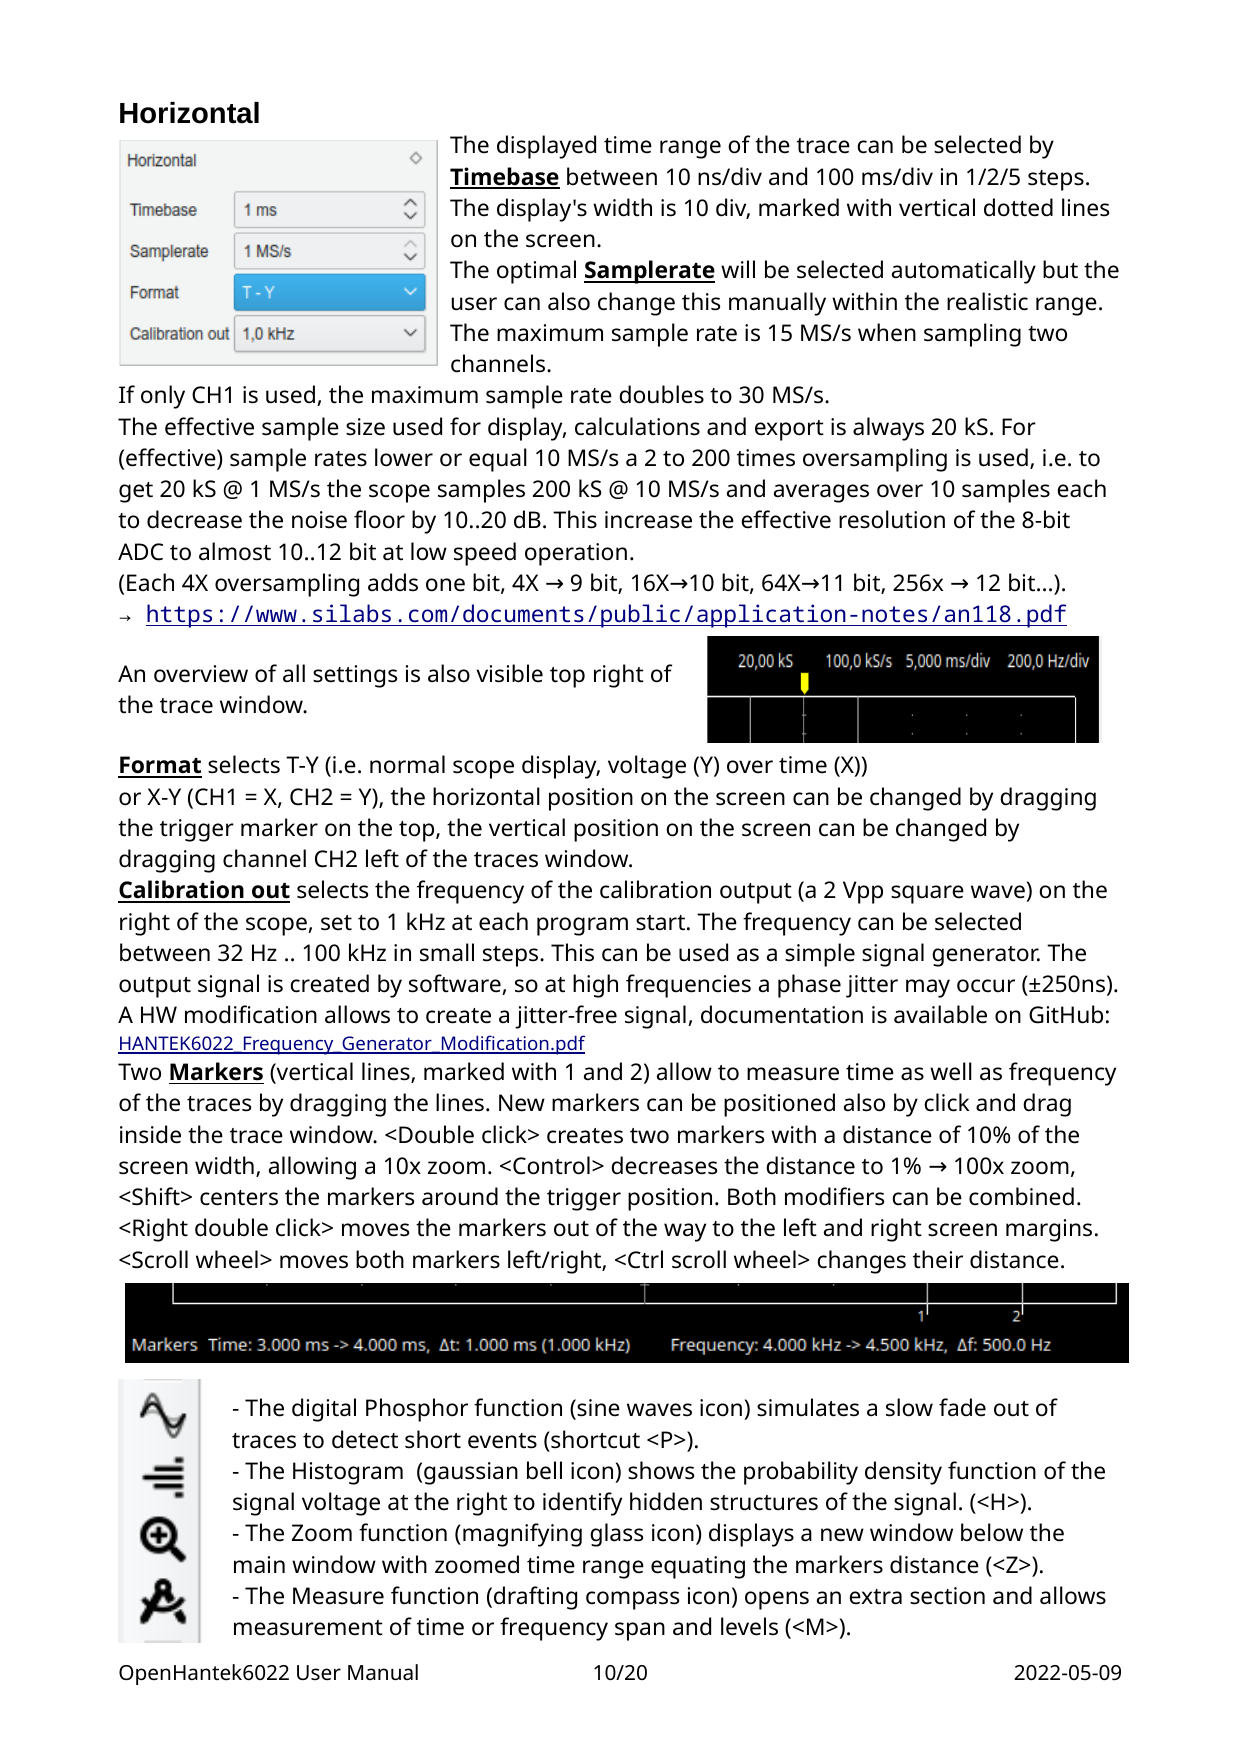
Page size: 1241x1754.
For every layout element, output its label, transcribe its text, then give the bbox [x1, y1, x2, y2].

text The displayed time range of the trace can be selected by Timebase between 10 ns/div and 100 ms/div in 1/2/5 steps. The display's width is 10 div, marked with vertical dotted lines on the screen. [118, 129, 1122, 254]
text If only CH1 is used, the maximum sample rate doubles to 30 MS/s. [118, 379, 1122, 411]
text Two Markers (vertical lines, marked with 1 and 2) allow to measure time as well as frequency of the traces by dragging the lines. New markers can be positioned also by click and drag inside the trace window. <Double click> creates two markers with a distance of 10% of the screen width, allowing a 10x zoom. <Control> decreases the distance to 1% → 100x zoom, <Shift> centers the markers around the trigger position. Both modifiers can be combined. <Right double click> moves the markers out of the way to the left and right screen margins. [118, 1056, 1122, 1244]
text <Scroll wheel> moves both markers left/right, <Ctrl scroll wheel> changes their distance. [118, 1244, 1122, 1275]
text The optimal Samplerate will be selected automatically but the user can also change this manually within the realistic range. The maximum sample rate is 15 MS/s when sampling two channels. [118, 254, 1122, 379]
text (Each 4X oversampling adds one bit, 4X → 9 bit, 16X→10 bit, 64X→11 bit, 256x → 12 bit…). [118, 567, 1122, 598]
text - The Histogram (gaussian bell icon) shows the probability density function of the signal voltage at the right to identify hidden structures of the signal. (<H>). [203, 1455, 1122, 1517]
picture [125, 1283, 1129, 1363]
text A HW modification allows to create a jitter-free signal, documentation is available on GitHub: HANTEK6022_Frequency_Generator_Modification.pdf [118, 999, 1122, 1056]
text → https://www.silabs.com/documents/public/application-notes/an118.pdf [118, 598, 1122, 629]
text Calibration out selects the frequency of the calibration output (a 2 Vpp square wave) on the right of the scope, set to 1 kHz at each program start. The frequency can be selected between 32 Hz .. 100 kHz in small steps. This can be used as a simple signal generator. The output signal is created by software, so at high frequencies a phase jitter may occur (±250ns). [118, 874, 1122, 999]
text The effective sample size used for display, calculations and export is always 20 kS. For (effective) sample rates lower or equal 10 MS/s a 2 to 200 times oversampling is used, i.e. to get 20 kS @ 1 MS/s the scope samples 200 kS @ 10 MS/s and averages over 10 samples each to decrease the noise floor by 10..20 dB. This increase the effective resolution of the 8-bit ADC to almost 10..12 bit at low speed operation. [118, 411, 1122, 567]
picture [707, 636, 1103, 667]
text - The Zoom function (magnifying glass icon) displays a new window below the main window with zoomed time range equating the markers distance (<Z>). [203, 1517, 1122, 1580]
text Format selects T-Y (i.e. normal scope display, voltage (Y) over time (X)) or X-Y (CH1 = X, CH2 = Y), the horizontal position on the screen can be changed by dragging the trigger marker on the top, the vertical position on the screen can be changed by dragging channel CH2 left of the traces window. [118, 749, 1122, 874]
picture [119, 140, 438, 366]
text - The digital Phosphor function (sine waves icon) simulates a slow fade out of traces to detect short events (shortcut <P>). [203, 1392, 1122, 1455]
text An overview of all settings is also visible top right of the trace window. [118, 658, 1122, 721]
picture [118, 1379, 203, 1643]
text - The Measure function (drafting compass icon) opens an extra section and allows measurement of time or frequency span and levels (<M>). [203, 1580, 1122, 1642]
subtitle Horizontal [118, 96, 1122, 129]
